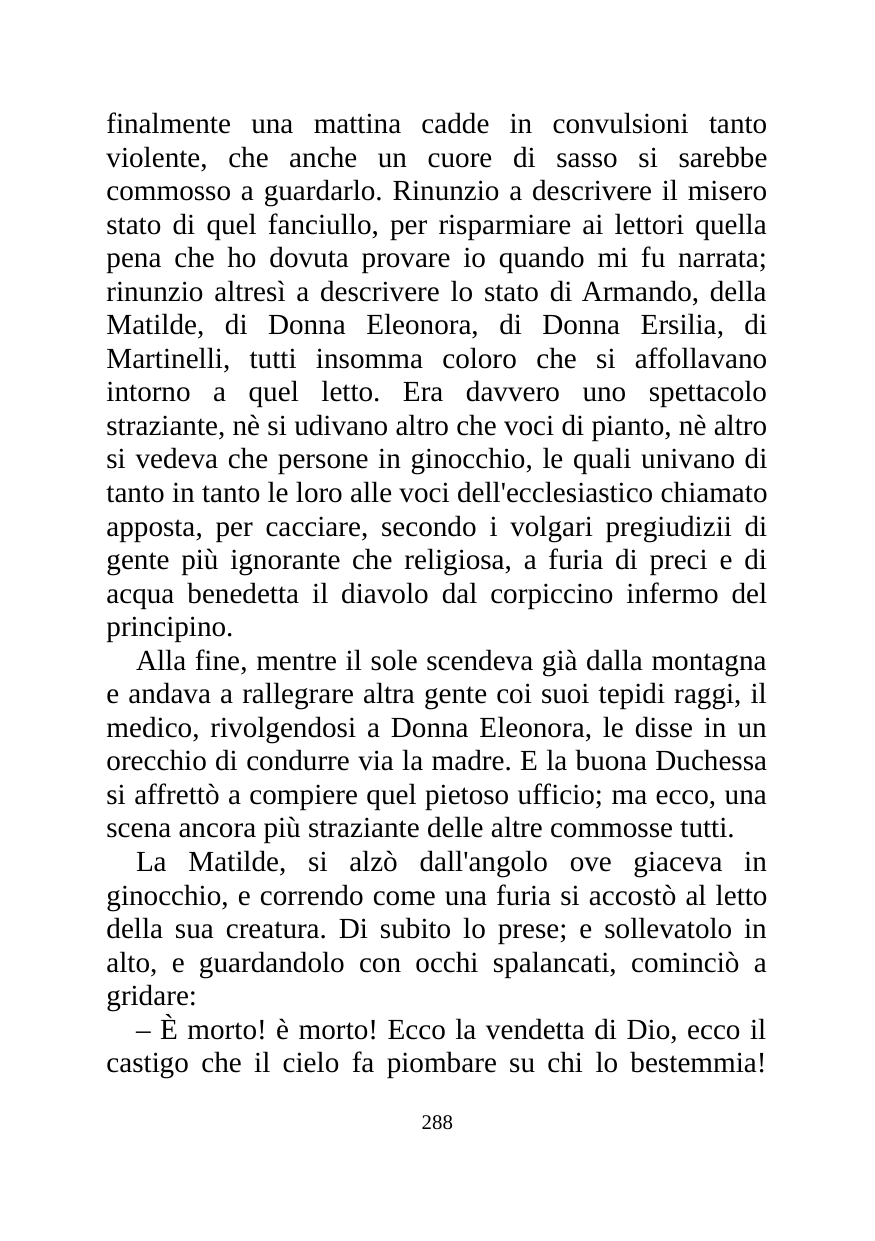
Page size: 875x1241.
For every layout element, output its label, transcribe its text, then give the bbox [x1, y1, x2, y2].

text finalmente una mattina cadde in convulsioni tanto violente, che anche un cuore di sasso si sarebbe commosso a guardarlo. Rinunzio a descrivere il misero stato di quel fanciullo, per risparmiare ai lettori quella pena che ho dovuta provare io quando mi fu narrata; rinunzio altresì a descrivere lo stato di Armando, della Matilde, di Donna Eleonora, di Donna Ersilia, di Martinelli, tutti insomma coloro che si affollavano intorno a quel letto. Era davvero uno spettacolo straziante, nè si udivano altro che voci di pianto, nè altro si vedeva che persone in ginocchio, le quali univano di tanto in tanto le loro alle voci dell'ecclesiastico chiamato apposta, per cacciare, secondo i volgari pregiudizii di gente più ignorante che religiosa, a furia di preci e di acqua benedetta il diavolo dal corpiccino infermo del principino. [106, 106, 768, 643]
text – È morto! è morto! Ecco la vendetta di Dio, ecco il castigo che il cielo fa piombare su chi lo bestemmia! [106, 1012, 768, 1079]
text Alla fine, mentre il sole scendeva già dalla montagna e andava a rallegrare altra gente coi suoi tepidi raggi, il medico, rivolgendosi a Donna Eleonora, le disse in un orecchio di condurre via la madre. E la buona Duchessa si affrettò a compiere quel pietoso ufficio; ma ecco, una scena ancora più straziante delle altre commosse tutti. [106, 643, 768, 844]
text La Matilde, si alzò dall'angolo ove giaceva in ginocchio, e correndo come una furia si accostò al letto della sua creatura. Di subito lo prese; e sollevatolo in alto, e guardandolo con occhi spalancati, cominciò a gridare: [106, 844, 768, 1012]
